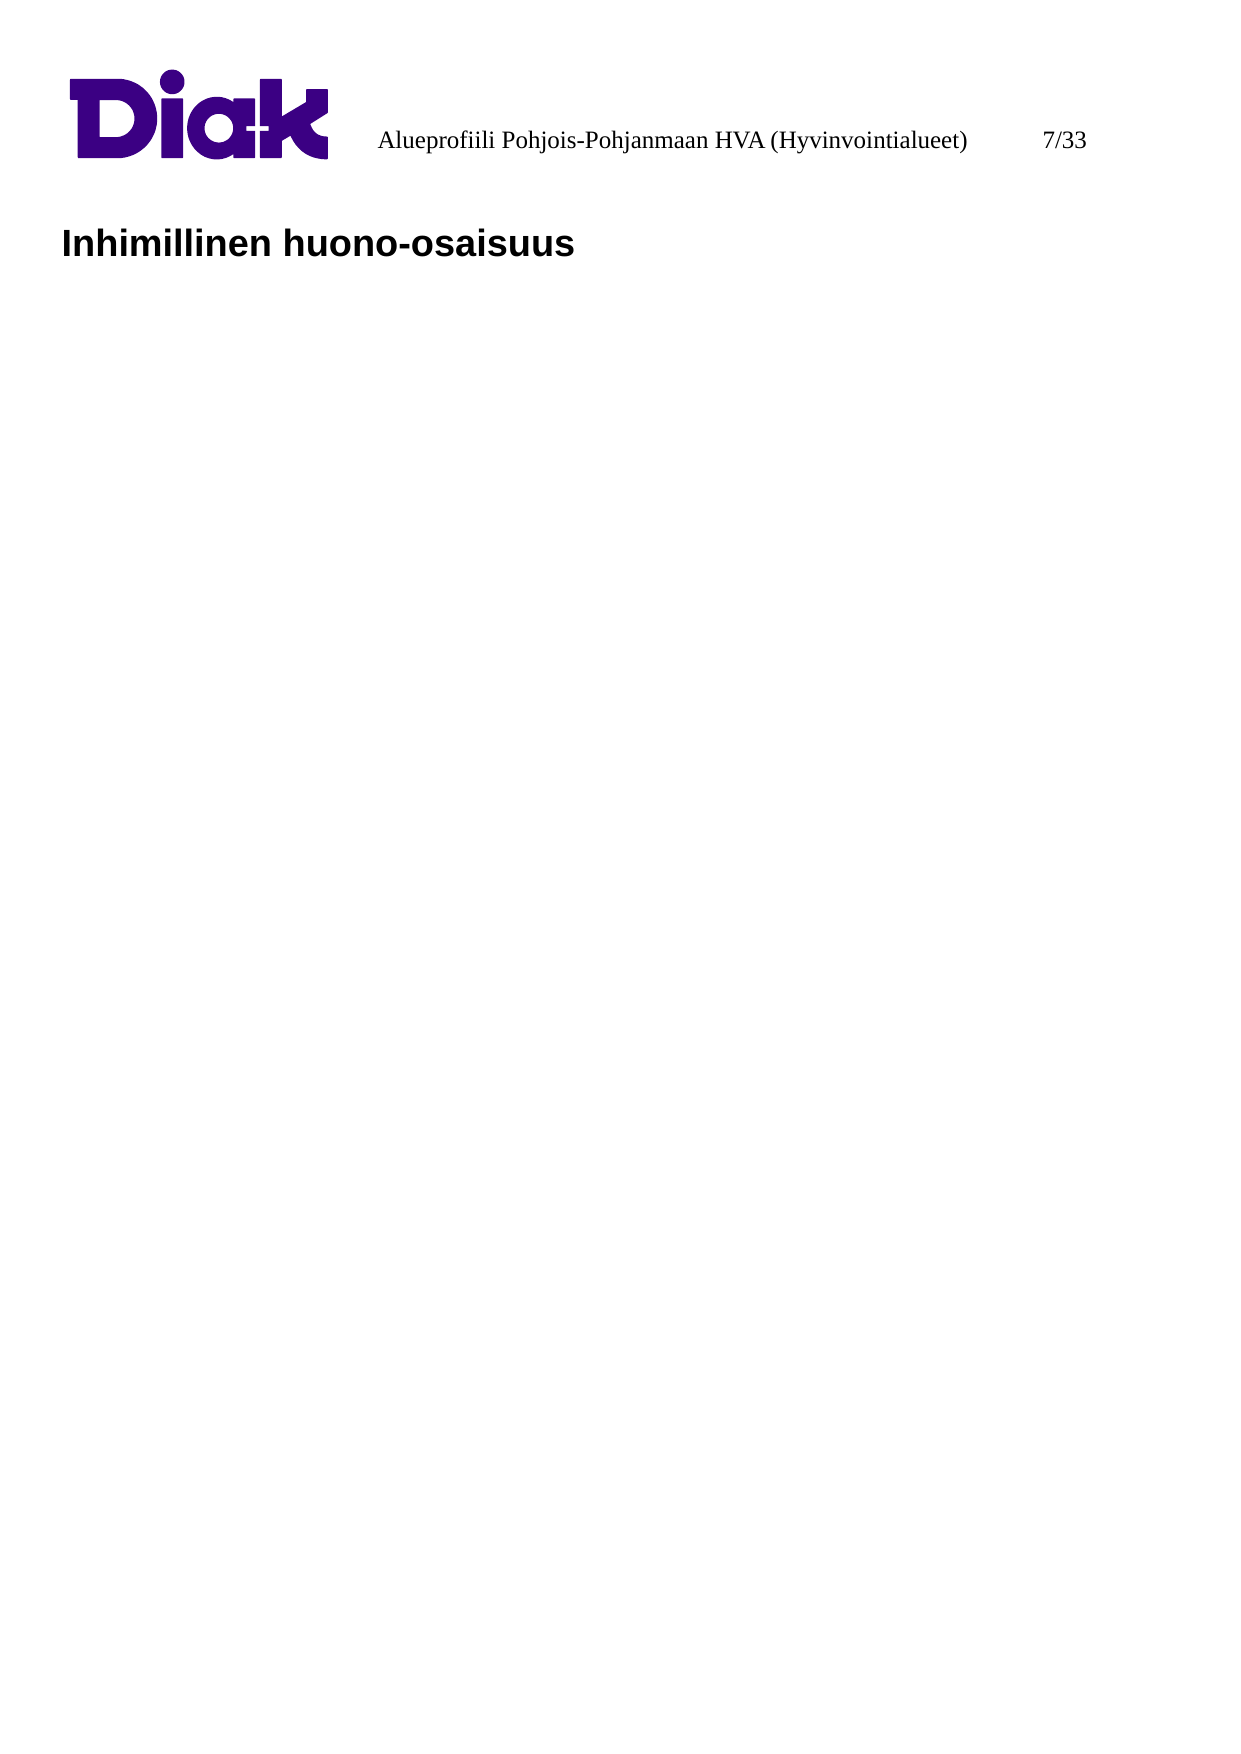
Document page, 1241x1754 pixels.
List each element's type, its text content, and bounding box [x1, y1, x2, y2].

subtitle Inhimillinen huono-osaisuus [61, 221, 1179, 265]
